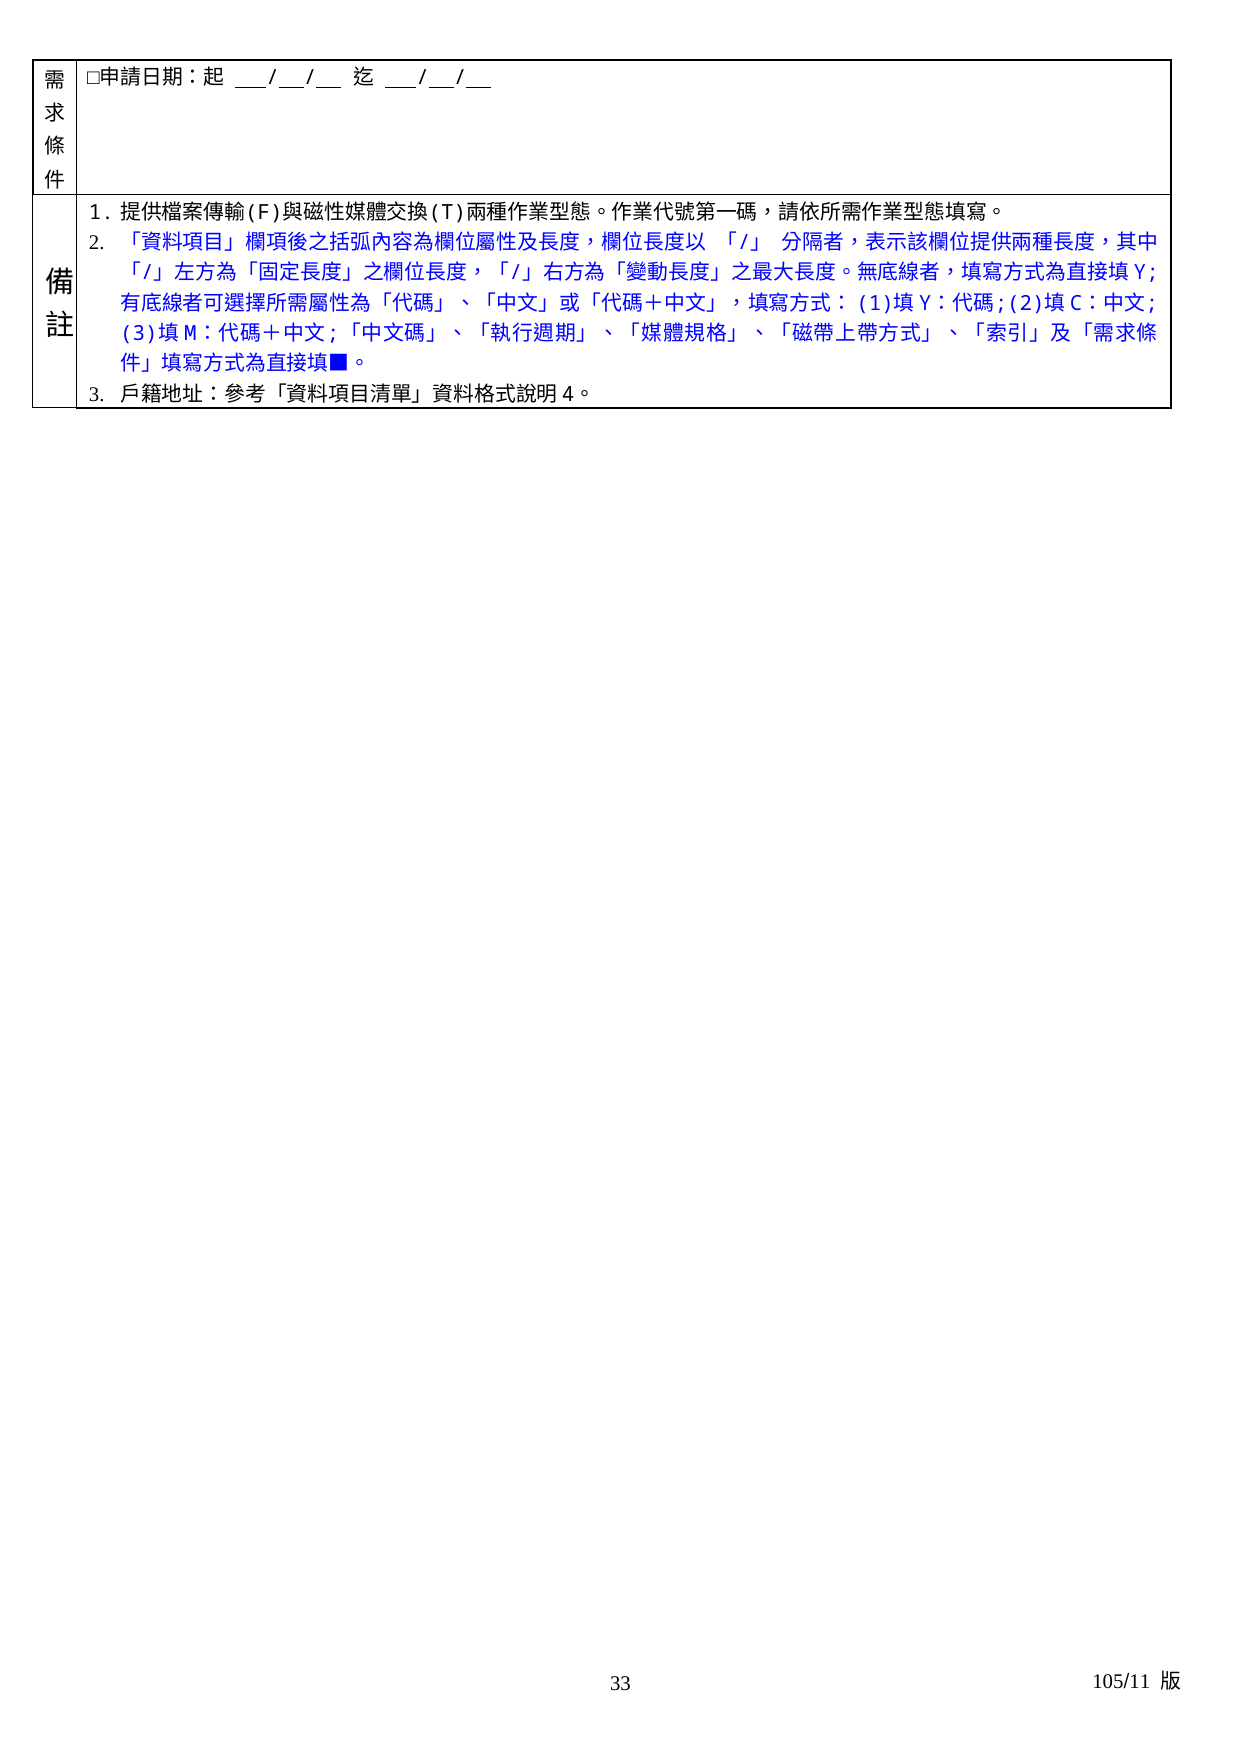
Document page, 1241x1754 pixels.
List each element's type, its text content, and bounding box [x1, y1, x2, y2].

table_cell [630, 61, 1170, 194]
table_cell 提供檔案傳輸(F)與磁性媒體交換(T)兩種作業型態。作業代號第一碼，請依所需作業型態填寫。 「資料項目」欄項後之括弧內容為欄位屬性及長度，欄位長度以 「/」 分隔者，表示該欄位提供兩種長度，其中「/」左方為「固定長度」之欄位長度，「/」右方為「變動長度」之最大長度。無底線者，填寫方式為直接填Y;有底線者可選擇所需屬性為「代碼」、「中文」或「代碼＋中文」，填寫方式：(1)填Y：代碼;(2)填C：中文;(3)填M：代碼＋中文;「中文碼」、「執行週期」、「媒體規格」、「磁帶上帶方式」、「索引」及「需求條件」填寫方式為直接填■。 戶籍地址：參考「資料項目清單」資料格式說明4。 [77, 195, 1170, 407]
table_cell □申請日期：起 / / 迄 / / [77, 61, 630, 194]
table_cell 備註 [33, 195, 76, 407]
table_cell 需求條件 [34, 61, 76, 194]
